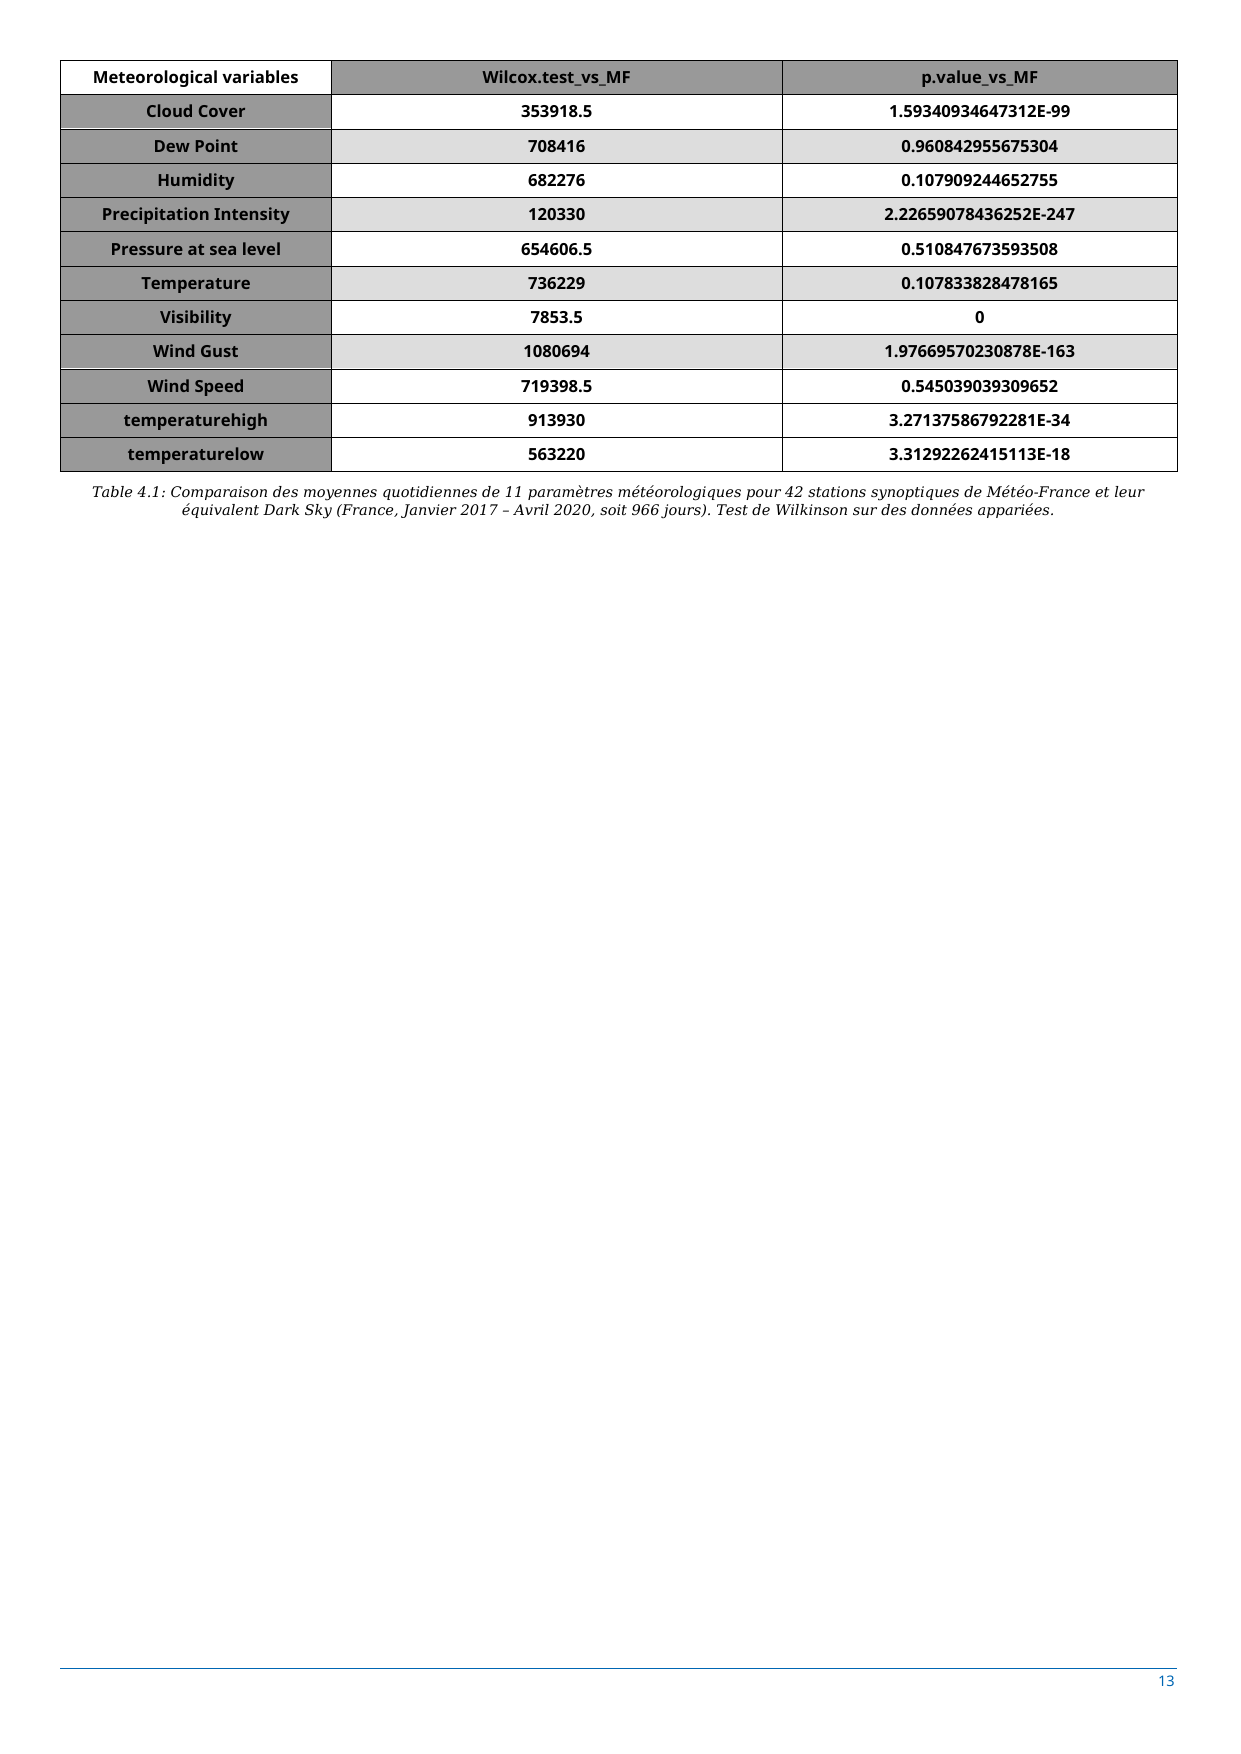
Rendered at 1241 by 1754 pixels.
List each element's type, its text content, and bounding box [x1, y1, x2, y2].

table_cell 708416 [332, 130, 782, 163]
table_cell temperaturelow [61, 438, 331, 471]
table_cell 1.97669570230878E-163 [783, 335, 1177, 368]
table_header p.value_vs_MF [783, 61, 1177, 94]
table_cell 0.545039039309652 [783, 370, 1177, 403]
table_cell Visibility [61, 301, 331, 334]
table_cell temperaturehigh [61, 404, 331, 437]
table_cell 0.107833828478165 [783, 267, 1177, 300]
table_cell 736229 [332, 267, 782, 300]
table_cell 0.510847673593508 [783, 232, 1177, 266]
text Table 4.1: Comparaison des moyennes quotidiennes de 11 paramètres météorologiques pour 42 stations synoptiques de Météo-France et leur équivalent Dark Sky (France, Janvier 2017 – Avril 2020, soit 966 jours). Test de Wilkinson sur des données appariées. [60, 484, 1177, 519]
table_cell Cloud Cover [61, 95, 331, 128]
table_cell 654606.5 [332, 232, 782, 266]
table_cell 682276 [332, 164, 782, 197]
table_cell Temperature [61, 267, 331, 300]
table_cell 0.960842955675304 [783, 130, 1177, 163]
table_cell 120330 [332, 198, 782, 231]
table_cell 1080694 [332, 335, 782, 368]
table_cell Humidity [61, 164, 331, 197]
table_cell Wind Gust [61, 335, 331, 368]
table_cell 913930 [332, 404, 782, 437]
table_cell 3.27137586792281E-34 [783, 404, 1177, 437]
table_cell 3.31292262415113E-18 [783, 438, 1177, 471]
table_cell Dew Point [61, 130, 331, 163]
table_cell 0 [783, 301, 1177, 334]
table_cell 719398.5 [332, 370, 782, 403]
table_header Wilcox.test_vs_MF [332, 61, 782, 94]
table_cell 1.59340934647312E-99 [783, 95, 1177, 128]
table_cell Pressure at sea level [61, 232, 331, 266]
table_cell 2.22659078436252E-247 [783, 198, 1177, 231]
table_header Meteorological variables [61, 61, 331, 94]
table_cell Precipitation Intensity [61, 198, 331, 231]
table_cell 563220 [332, 438, 782, 471]
table_cell 7853.5 [332, 301, 782, 334]
table_cell 0.107909244652755 [783, 164, 1177, 197]
table_cell Wind Speed [61, 370, 331, 403]
table_cell 353918.5 [332, 95, 782, 128]
